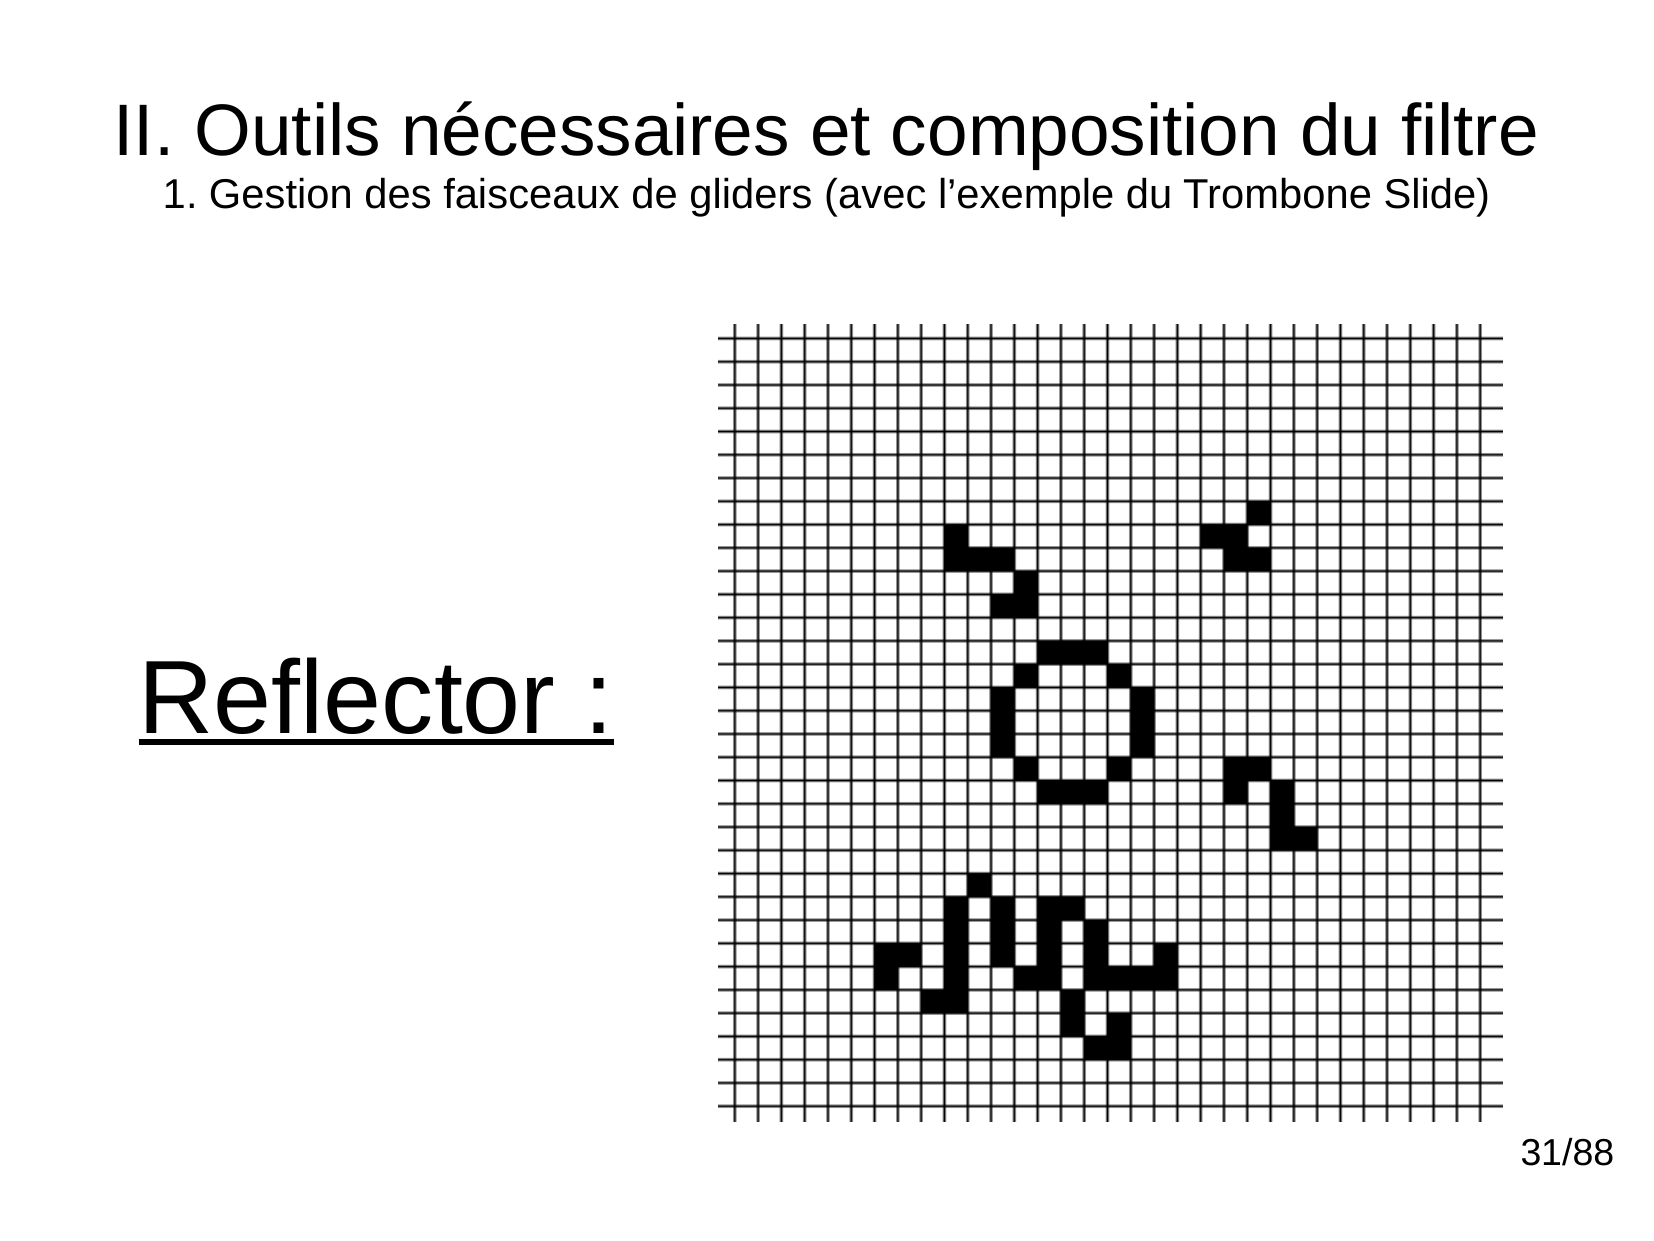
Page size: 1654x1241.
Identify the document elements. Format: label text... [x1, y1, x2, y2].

text_box Reflector : [124, 631, 629, 763]
picture [718, 324, 1503, 1123]
text_box <number>/88 [1505, 1124, 1654, 1182]
title II. Outils nécessaires et composition du filtre 1. Gestion des faisceaux de gliders (avec l’exemple du Trombone Slide) [0, 30, 1654, 276]
